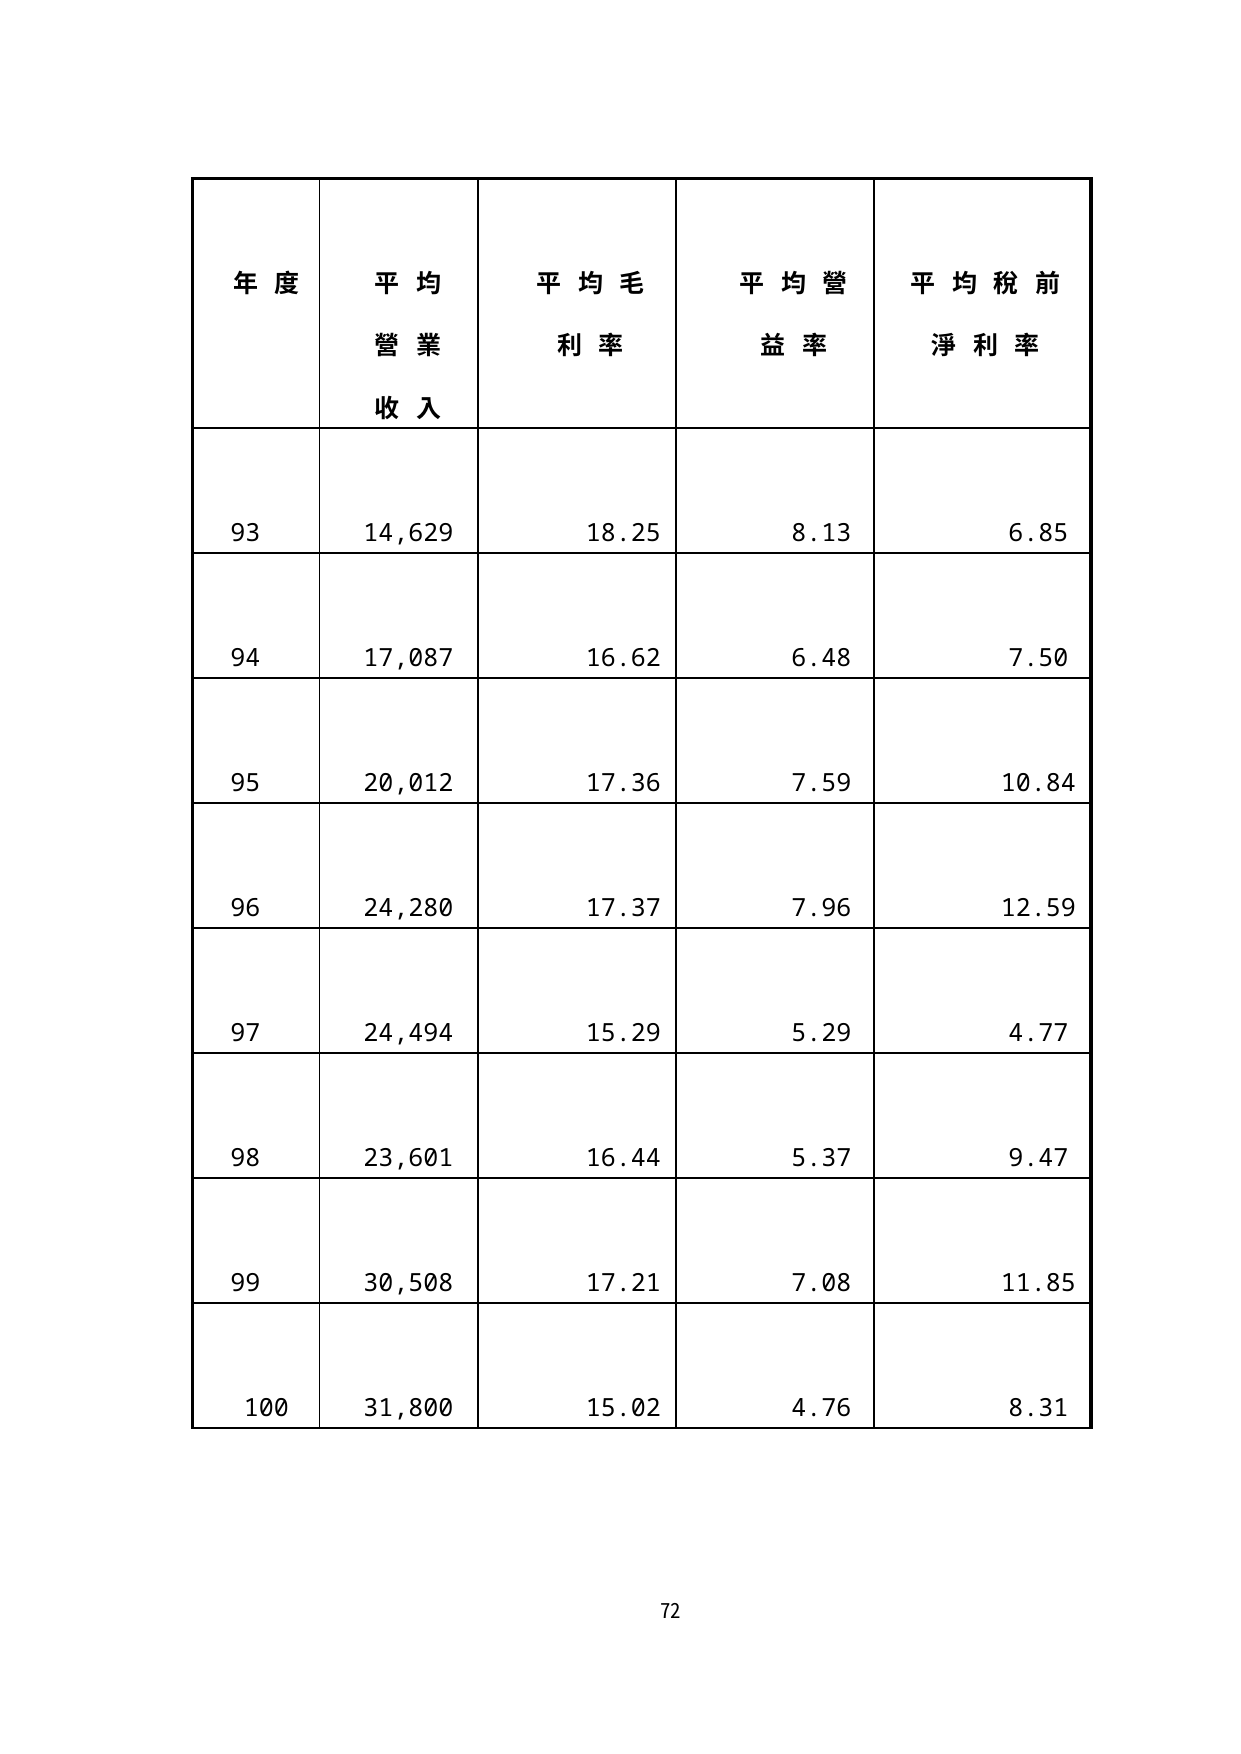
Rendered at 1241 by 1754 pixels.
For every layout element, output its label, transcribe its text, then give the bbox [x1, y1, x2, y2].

table_header 平均稅前淨利率 [875, 180, 1089, 427]
table_cell 5.37 [677, 1054, 873, 1177]
table_cell 18.25 [479, 429, 675, 552]
table_cell 98 [194, 1054, 319, 1177]
table_cell 16.44 [479, 1054, 675, 1177]
table_cell 11.85 [875, 1179, 1089, 1302]
table_cell 7.96 [677, 804, 873, 927]
table_header 年度 [194, 180, 319, 427]
table_cell 14,629 [320, 429, 477, 552]
table_cell 20,012 [320, 679, 477, 802]
table_cell 95 [194, 679, 319, 802]
table_cell 30,508 [320, 1179, 477, 1302]
table_cell 7.59 [677, 679, 873, 802]
table_cell 7.08 [677, 1179, 873, 1302]
table_cell 10.84 [875, 679, 1089, 802]
table_cell 5.29 [677, 929, 873, 1052]
table_cell 8.31 [875, 1304, 1089, 1427]
table_cell 23,601 [320, 1054, 477, 1177]
table_cell 4.76 [677, 1304, 873, 1427]
table_cell 17,087 [320, 554, 477, 677]
table_cell 4.77 [875, 929, 1089, 1052]
table_cell 6.48 [677, 554, 873, 677]
table_cell 17.37 [479, 804, 675, 927]
table_cell 24,280 [320, 804, 477, 927]
table_cell 93 [194, 429, 319, 552]
table_cell 12.59 [875, 804, 1089, 927]
table_cell 24,494 [320, 929, 477, 1052]
table_cell 97 [194, 929, 319, 1052]
table_cell 16.62 [479, 554, 675, 677]
table_cell 17.36 [479, 679, 675, 802]
table_cell 8.13 [677, 429, 873, 552]
table_header 平均營業收入 [320, 180, 477, 427]
table_header 平均營益率 [677, 180, 873, 427]
table_cell 100 [194, 1304, 319, 1427]
table_header 平均毛利率 [479, 180, 675, 427]
table_cell 15.29 [479, 929, 675, 1052]
table_cell 15.02 [479, 1304, 675, 1427]
table_cell 6.85 [875, 429, 1089, 552]
table_cell 9.47 [875, 1054, 1089, 1177]
table_cell 94 [194, 554, 319, 677]
table_cell 7.50 [875, 554, 1089, 677]
table_cell 17.21 [479, 1179, 675, 1302]
table_cell 31,800 [320, 1304, 477, 1427]
table_cell 96 [194, 804, 319, 927]
table_cell 99 [194, 1179, 319, 1302]
